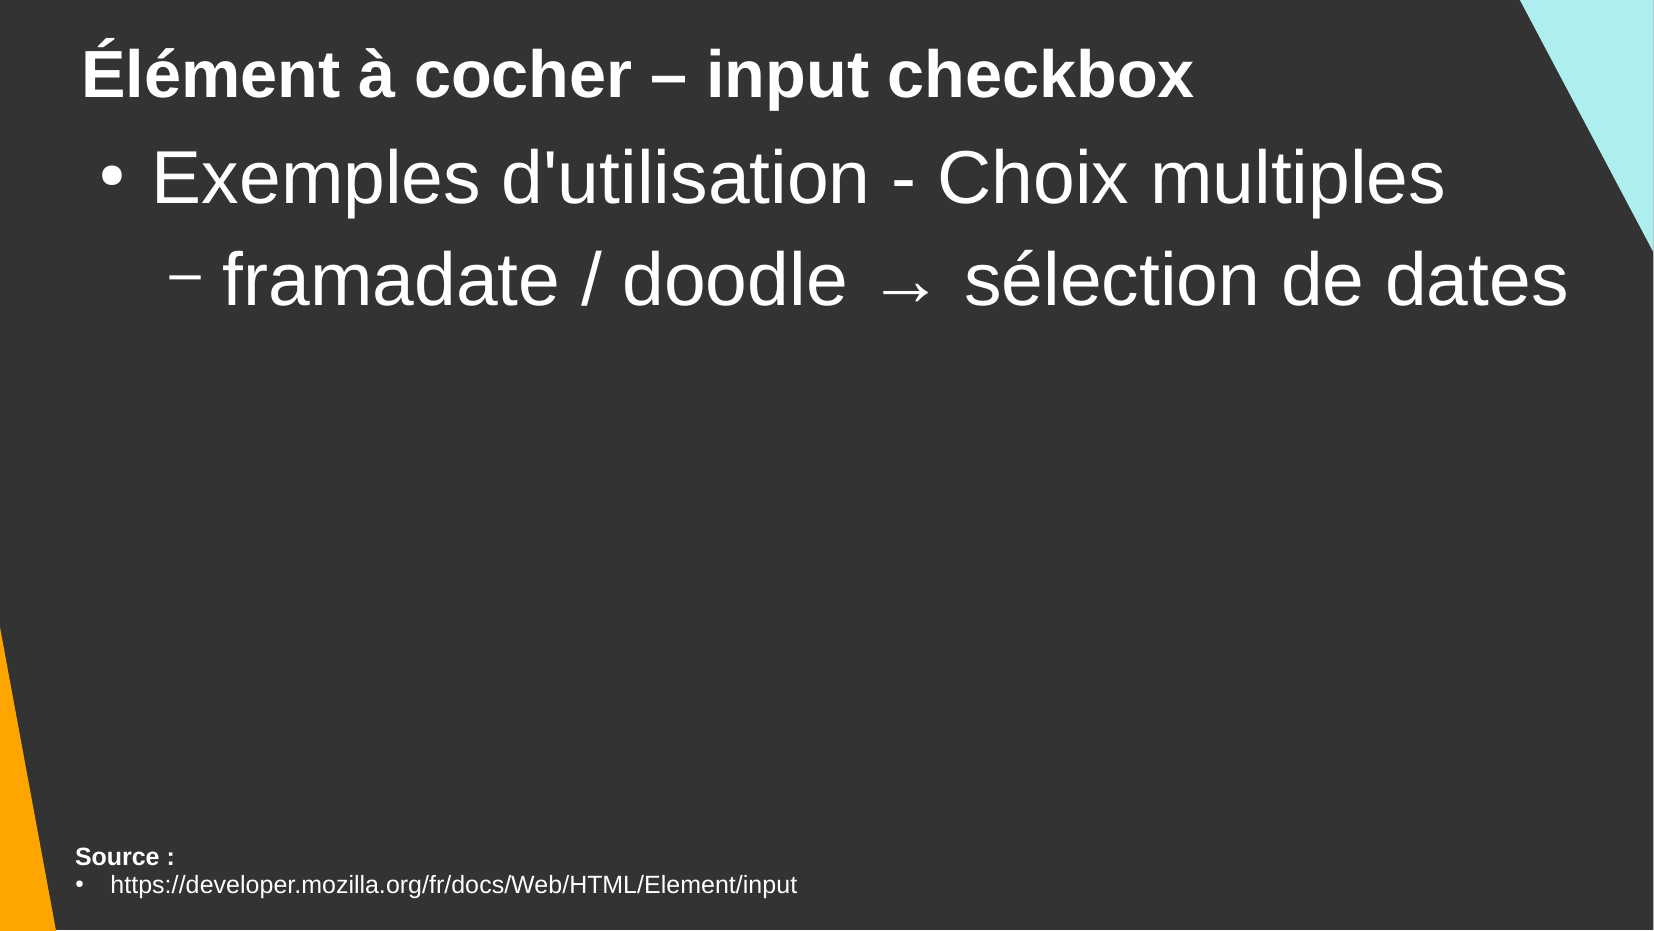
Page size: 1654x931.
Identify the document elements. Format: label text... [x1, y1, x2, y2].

title Élément à cocher – input checkbox [81, 37, 1570, 115]
list Exemples d'utilisation - Choix multiples framadate / doodle → sélection de dates [80, 135, 1642, 798]
text_box [1519, 0, 1654, 254]
text_box [0, 627, 57, 931]
text_box Source : https://developer.mozilla.org/fr/docs/Web/HTML/Element/input [60, 835, 1546, 907]
